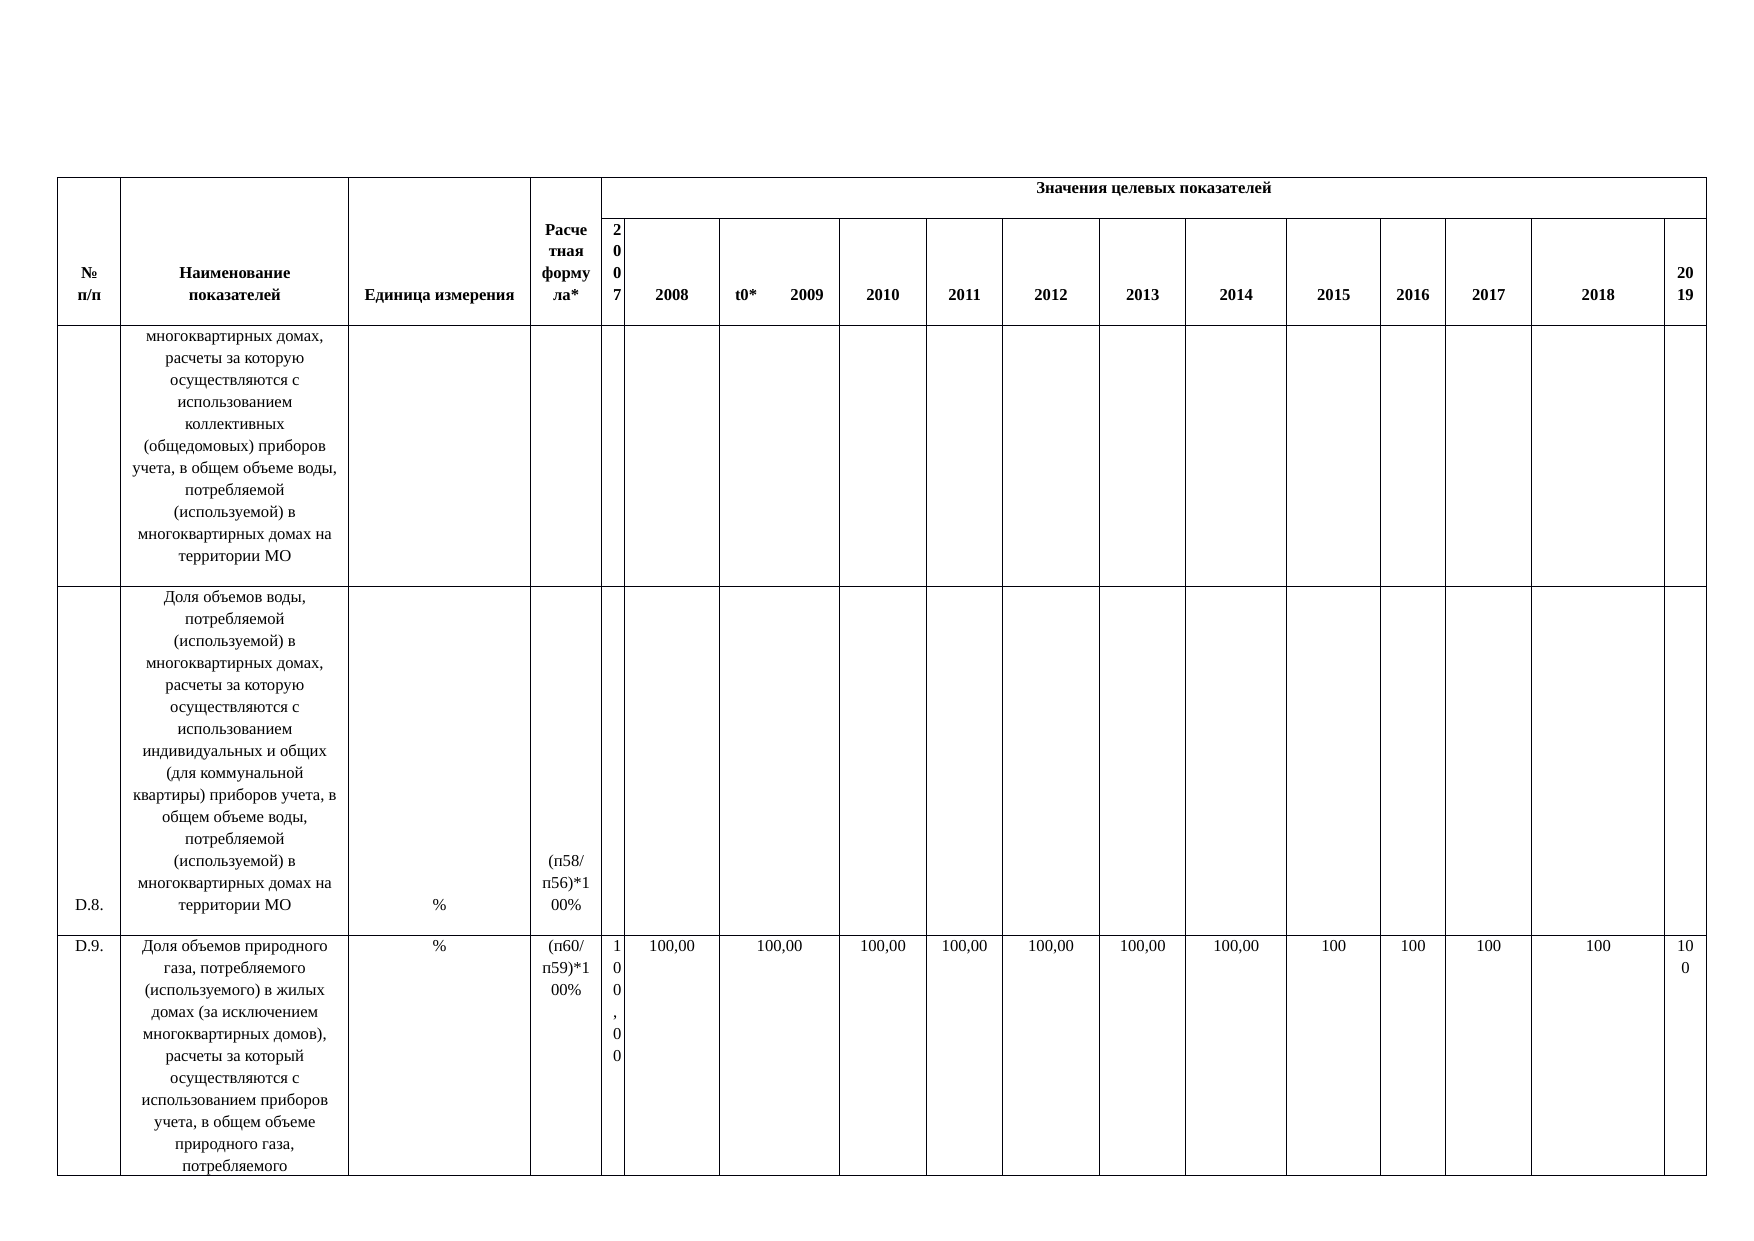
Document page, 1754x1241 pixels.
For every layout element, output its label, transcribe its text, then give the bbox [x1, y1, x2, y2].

table_cell [1665, 587, 1706, 935]
table_cell 2017 [1446, 219, 1531, 325]
table_cell Доля объемов природного газа, потребляемого (используемого) в жилых домах (за исключением многоквартирных домов), расчеты за который осуществляются с использованием приборов учета, в общем объеме природного газа, потребляемого [121, 936, 348, 1175]
table_cell 2011 [927, 219, 1002, 325]
table_cell [1532, 326, 1664, 586]
table_cell D.8. [58, 587, 120, 935]
table_cell [720, 326, 839, 586]
table_cell [531, 326, 601, 586]
table_cell [58, 326, 120, 586]
table_cell Доля объемов воды, потребляемой (используемой) в многоквартирных домах, расчеты за которую осуществляются с использованием индивидуальных и общих (для коммунальной квартиры) приборов учета, в общем объеме воды, потребляемой (используемой) в многоквартирных домах на территории МО [121, 587, 348, 935]
table_cell % [349, 936, 530, 1175]
table_cell 2018 [1532, 219, 1664, 325]
table_cell [1003, 587, 1099, 935]
table_cell [1186, 326, 1286, 586]
table_header Единица измерения [349, 178, 530, 325]
table_cell [1287, 587, 1380, 935]
table_cell [602, 587, 624, 935]
table_cell [840, 587, 926, 935]
table_cell (п60/п59)*100% [531, 936, 601, 1175]
table_header Наименование показателей [121, 178, 348, 325]
table_cell 100,00 [927, 936, 1002, 1175]
table_cell (п58/п56)*100% [531, 587, 601, 935]
table_cell [840, 326, 926, 586]
table_header № п/п [58, 178, 120, 325]
table_cell 100,00 [1003, 936, 1099, 1175]
table_cell [1186, 587, 1286, 935]
table_cell [1381, 587, 1445, 935]
table_cell 2010 [840, 219, 926, 325]
table_cell 100 [1381, 936, 1445, 1175]
table_cell D.9. [58, 936, 120, 1175]
table_cell [1100, 587, 1185, 935]
table_cell 100 [1532, 936, 1664, 1175]
table_cell 2019 [1665, 219, 1706, 325]
table_cell [927, 326, 1002, 586]
table_cell 2015 [1287, 219, 1380, 325]
table_cell 2013 [1100, 219, 1185, 325]
table_cell [1003, 326, 1099, 586]
table_cell 2008 [625, 219, 719, 325]
table_cell [1287, 326, 1380, 586]
table_cell 100 [1446, 936, 1531, 1175]
table_cell [1665, 326, 1706, 586]
table_cell [1446, 326, 1531, 586]
table_cell многоквартирных домах, расчеты за которую осуществляются с использованием коллективных (общедомовых) приборов учета, в общем объеме воды, потребляемой (используемой) в многоквартирных домах на территории МО [121, 326, 348, 586]
table_cell t0* 2009 [720, 219, 839, 325]
table_cell [602, 326, 624, 586]
table_cell 100 [1287, 936, 1380, 1175]
table_cell [625, 587, 719, 935]
table_cell [625, 326, 719, 586]
table_cell 100,00 [602, 936, 624, 1175]
table_cell 100,00 [720, 936, 839, 1175]
table_cell 2016 [1381, 219, 1445, 325]
table_cell % [349, 587, 530, 935]
table_cell [349, 326, 530, 586]
table_cell [1446, 587, 1531, 935]
table_cell 2007 [602, 219, 624, 325]
table_cell 100 [1665, 936, 1706, 1175]
table_cell 2012 [1003, 219, 1099, 325]
table_cell [927, 587, 1002, 935]
table_header Расчетная формула* [531, 178, 601, 325]
table_cell 2014 [1186, 219, 1286, 325]
table_cell [720, 587, 839, 935]
table_cell [1532, 587, 1664, 935]
table_cell 100,00 [625, 936, 719, 1175]
table_cell 100,00 [1186, 936, 1286, 1175]
table_cell [1381, 326, 1445, 586]
table_cell 100,00 [1100, 936, 1185, 1175]
table_cell 100,00 [840, 936, 926, 1175]
table_header Значения целевых показателей [602, 178, 1706, 218]
table_cell [1100, 326, 1185, 586]
